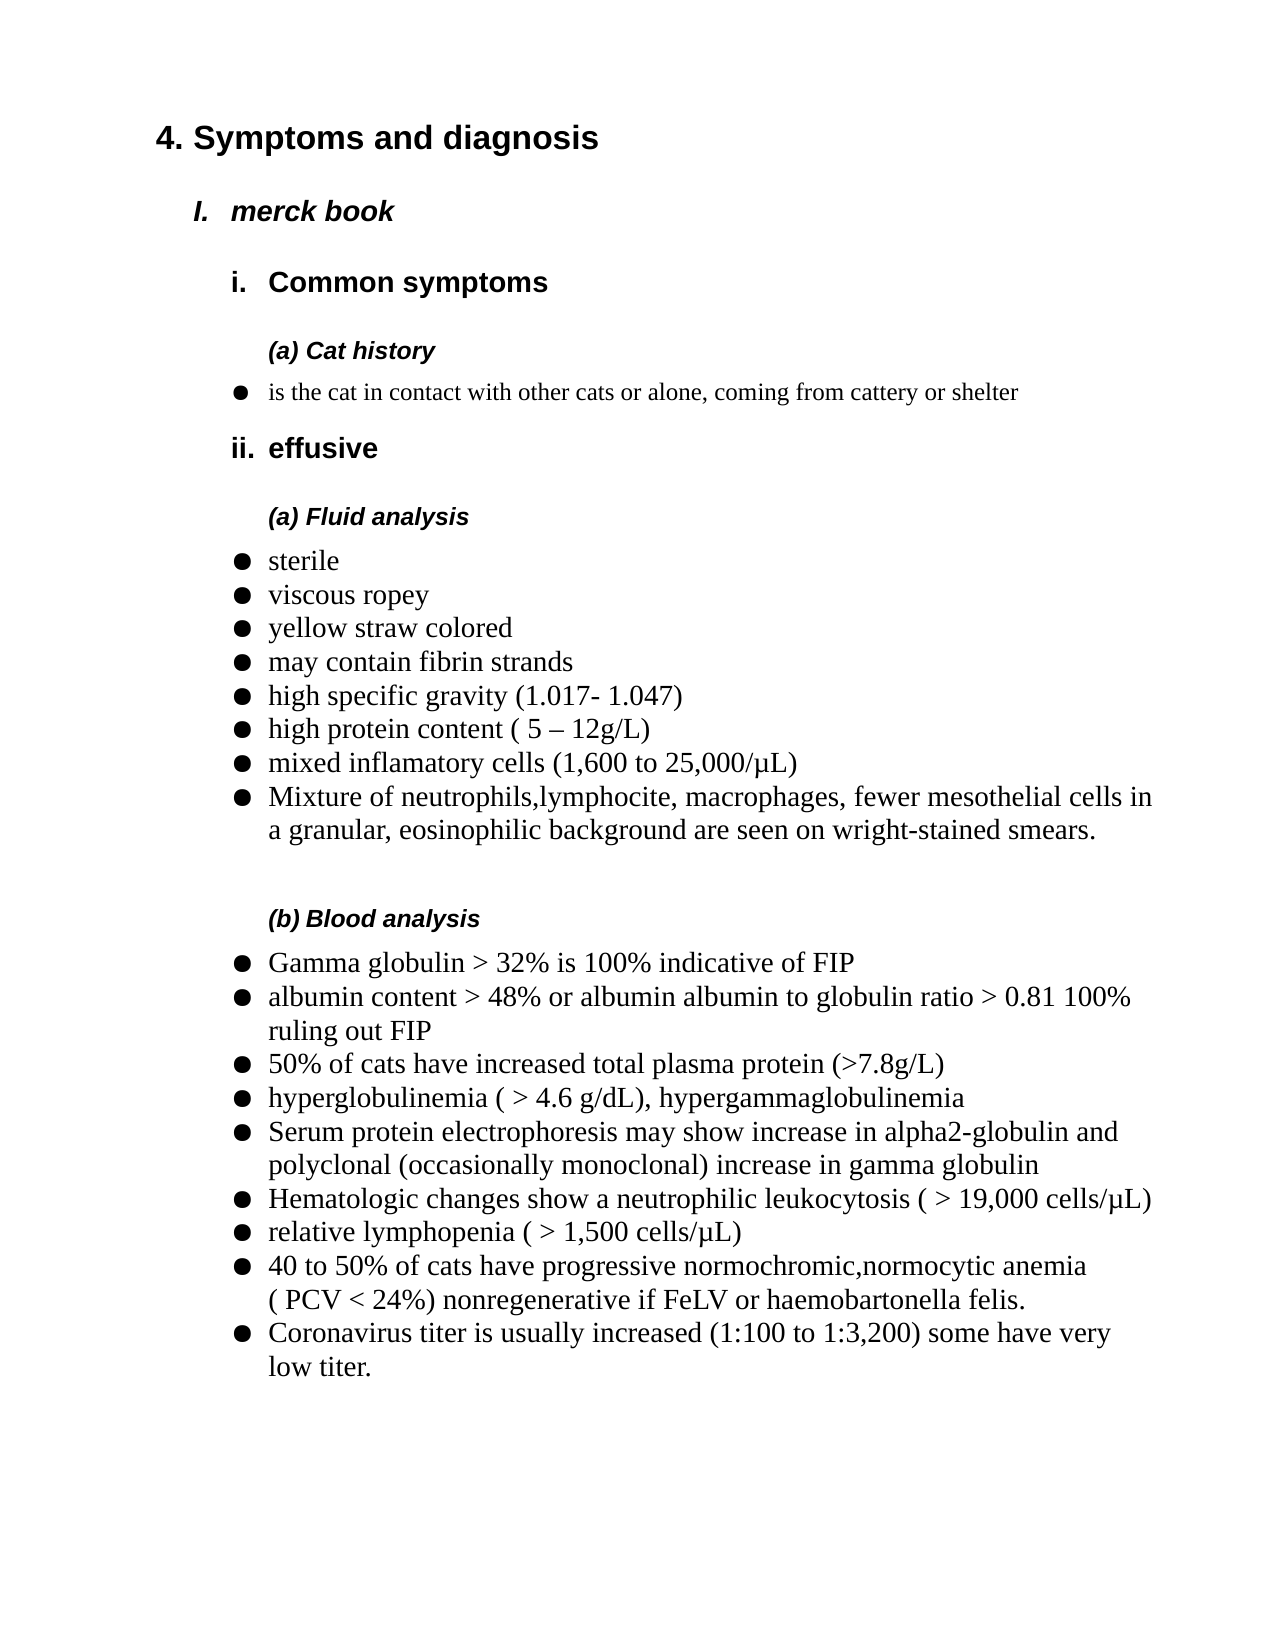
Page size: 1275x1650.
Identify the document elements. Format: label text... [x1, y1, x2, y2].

list albumin content > 48% or albumin albumin to globulin ratio > 0.81 100% ruling out FIP [231, 979, 1157, 1046]
subtitle Cat history [268, 336, 1157, 365]
subtitle Symptoms and diagnosis [156, 118, 1157, 157]
list viscous ropey [231, 577, 1157, 611]
list Gamma globulin > 32% is 100% indicative of FIP [231, 946, 1157, 979]
list yellow straw colored [231, 611, 1157, 644]
list Hematologic changes show a neutrophilic leukocytosis ( > 19,000 cells/µL) [231, 1181, 1157, 1214]
list sterile [231, 543, 1157, 577]
list may contain fibrin strands [231, 644, 1157, 678]
subtitle Blood analysis [268, 904, 1157, 933]
list hyperglobulinemia ( > 4.6 g/dL), hypergammaglobulinemia [231, 1080, 1157, 1114]
list high specific gravity (1.017- 1.047) [231, 678, 1157, 711]
list Coronavirus titer is usually increased (1:100 to 1:3,200) some have very low titer. [231, 1315, 1157, 1382]
subtitle merck book [193, 194, 1157, 228]
subtitle effusive [231, 431, 1157, 465]
list Mixture of neutrophils,lymphocite, macrophages, fewer mesothelial cells in a granular, eosinophilic background are seen on wright-stained smears. [231, 779, 1157, 846]
list relative lymphopenia ( > 1,500 cells/µL) [231, 1214, 1157, 1248]
list mixed inflamatory cells (1,600 to 25,000/µL) [231, 745, 1157, 779]
list is the cat in contact with other cats or alone, coming from cattery or shelter [231, 377, 1157, 406]
list 40 to 50% of cats have progressive normochromic,normocytic anemia ( PCV < 24%) nonregenerative if FeLV or haemobartonella felis. [231, 1248, 1157, 1315]
list 50% of cats have increased total plasma protein (>7.8g/L) [231, 1046, 1157, 1080]
list Serum protein electrophoresis may show increase in alpha2-globulin and polyclonal (occasionally monoclonal) increase in gamma globulin [231, 1114, 1157, 1181]
subtitle Common symptoms [231, 265, 1157, 299]
list high protein content ( 5 – 12g/L) [231, 711, 1157, 745]
subtitle Fluid analysis [268, 502, 1157, 531]
